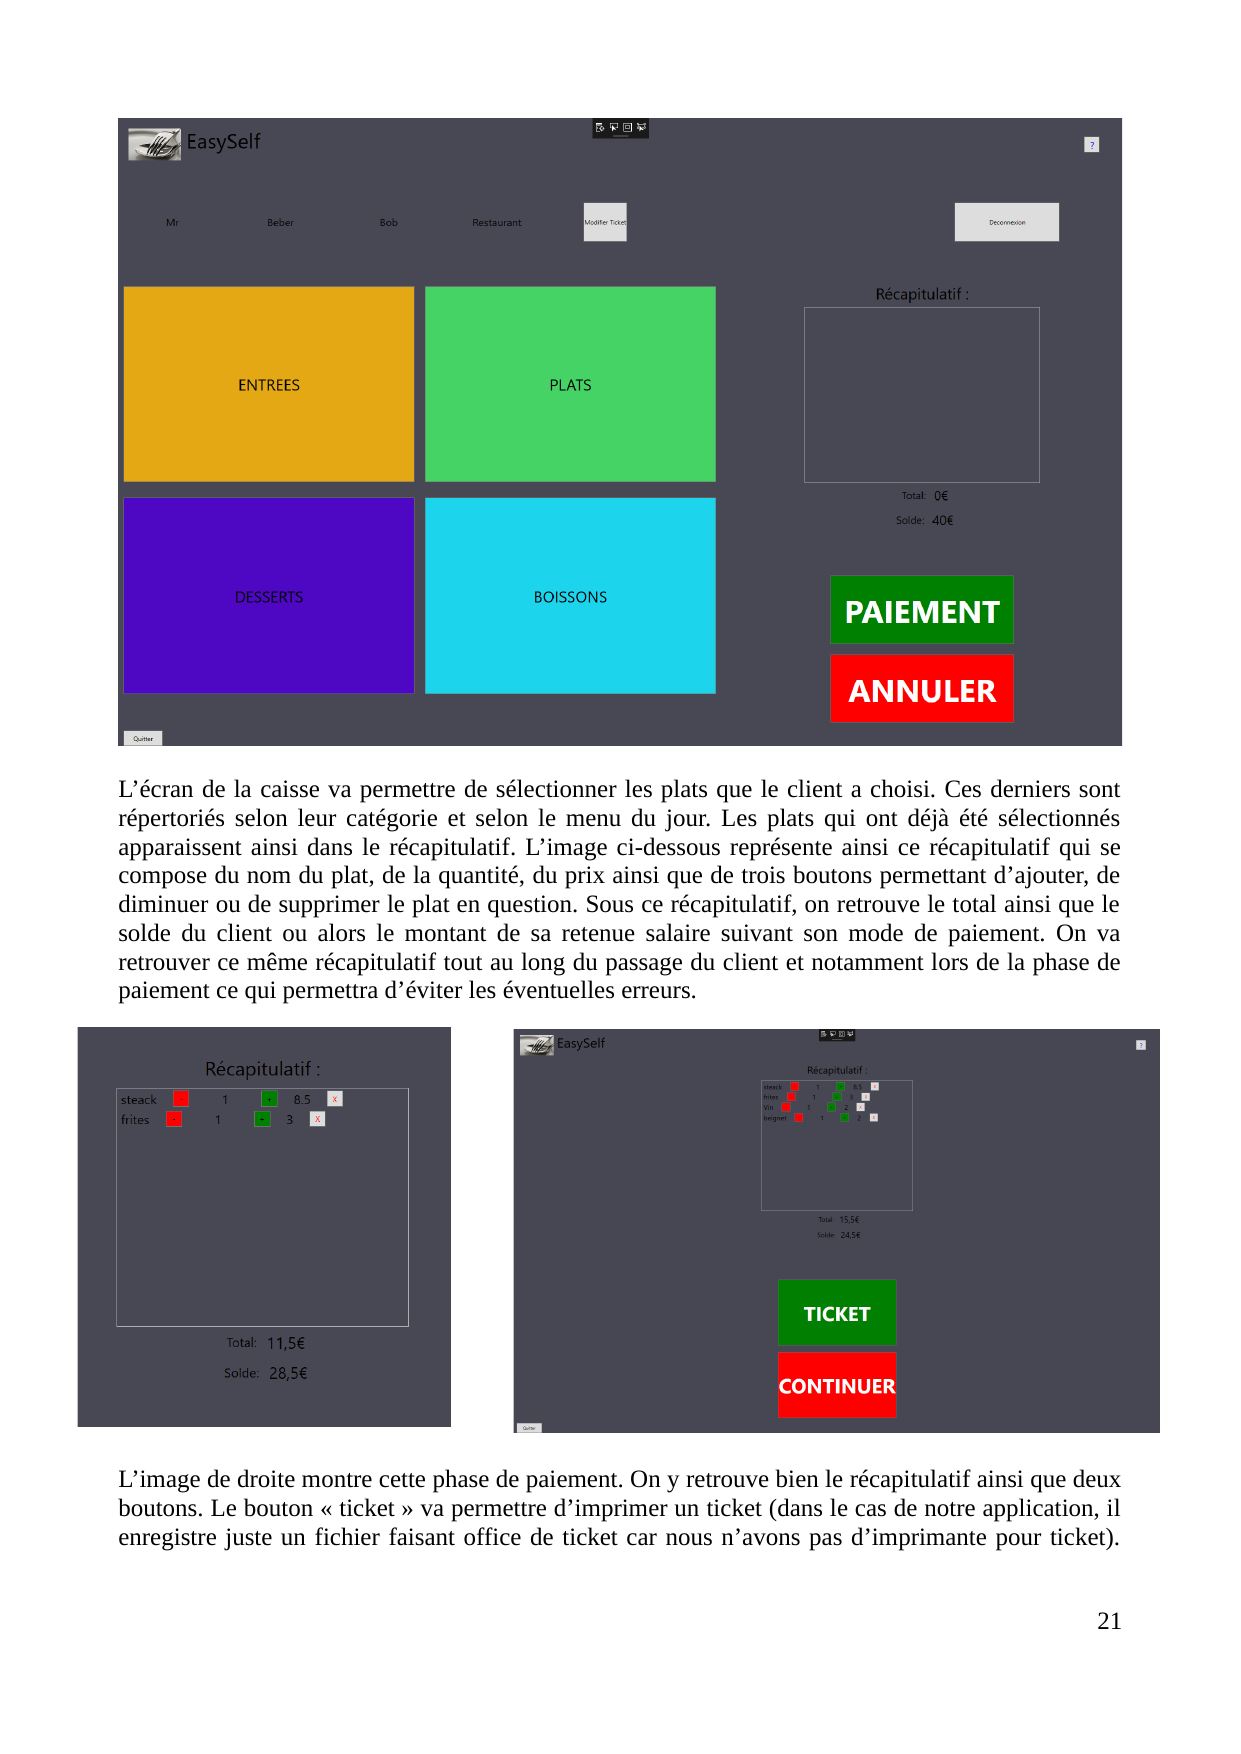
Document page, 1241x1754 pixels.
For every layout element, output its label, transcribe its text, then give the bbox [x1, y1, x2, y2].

text L’image de droite montre cette phase de paiement. On y retrouve bien le récapitulatif ainsi que deux boutons. Le bouton « ticket » va permettre d’imprimer un ticket (dans le cas de notre application, il enregistre juste un fichier faisant office de ticket car nous n’avons pas d’imprimante pour ticket). [118, 1464, 1122, 1551]
picture [366, 1027, 451, 1427]
text L’écran de la caisse va permettre de sélectionner les plats que le client a choisi. Ces derniers sont répertoriés selon leur catégorie et selon le menu du jour. Les plats qui ont déjà été sélectionnés apparaissent ainsi dans le récapitulatif. L’image ci-dessous représente ainsi ce récapitulatif qui se compose du nom du plat, de la quantité, du prix ainsi que de trois boutons permettant d’ajouter, de diminuer ou de supprimer le plat en question. Sous ce récapitulatif, on retrouve le total ainsi que le solde du client ou alors le montant de sa retenue salaire suivant son mode de paiement. On va retrouver ce même récapitulatif tout au long du passage du client et notamment lors de la phase de paiement ce qui permettra d’éviter les éventuelles erreurs. [118, 774, 1122, 1004]
picture [513, 1029, 1160, 1433]
picture [118, 118, 1123, 746]
